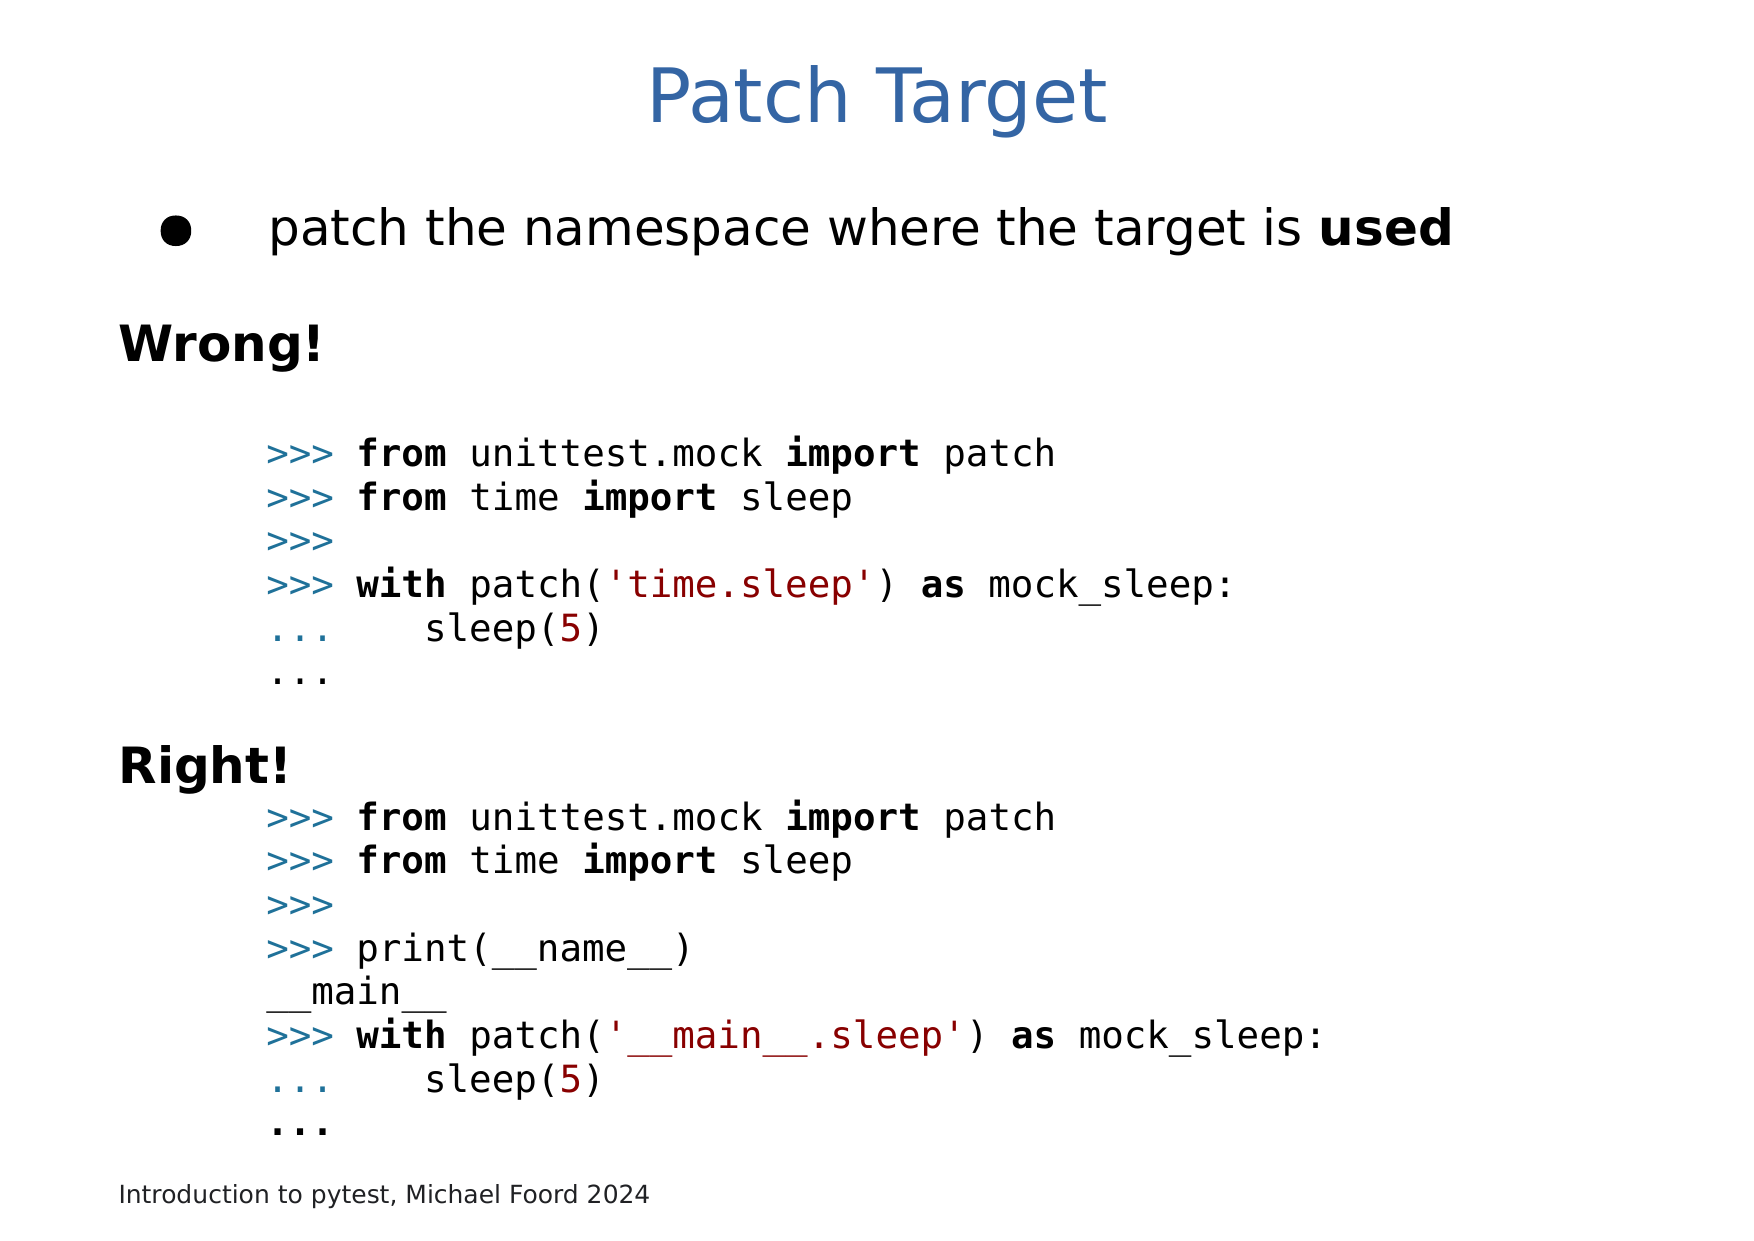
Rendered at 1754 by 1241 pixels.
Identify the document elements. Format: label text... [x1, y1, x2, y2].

text >>> [266, 519, 1636, 562]
text >>> [266, 883, 1636, 926]
text __main__ [266, 970, 1636, 1013]
list patch the namespace where the target is used [156, 199, 1636, 257]
text >>> from time import sleep [266, 475, 1636, 519]
text >>> from unittest.mock import patch [266, 432, 1636, 475]
text >>> print(__name__) [266, 926, 1636, 970]
text ... [266, 650, 1636, 693]
text >>> from unittest.mock import patch [266, 795, 1636, 839]
text >>> from time import sleep [266, 839, 1636, 883]
text Right! [118, 737, 1624, 795]
text ... [266, 1101, 1636, 1144]
text ... sleep(5) [266, 1057, 1636, 1101]
text >>> with patch('__main__.sleep') as mock_sleep: [266, 1013, 1636, 1057]
text ... sleep(5) [266, 606, 1636, 650]
text Wrong! [118, 315, 1624, 373]
text >>> with patch('time.sleep') as mock_sleep: [266, 562, 1636, 606]
subtitle Patch Target [118, 53, 1636, 140]
